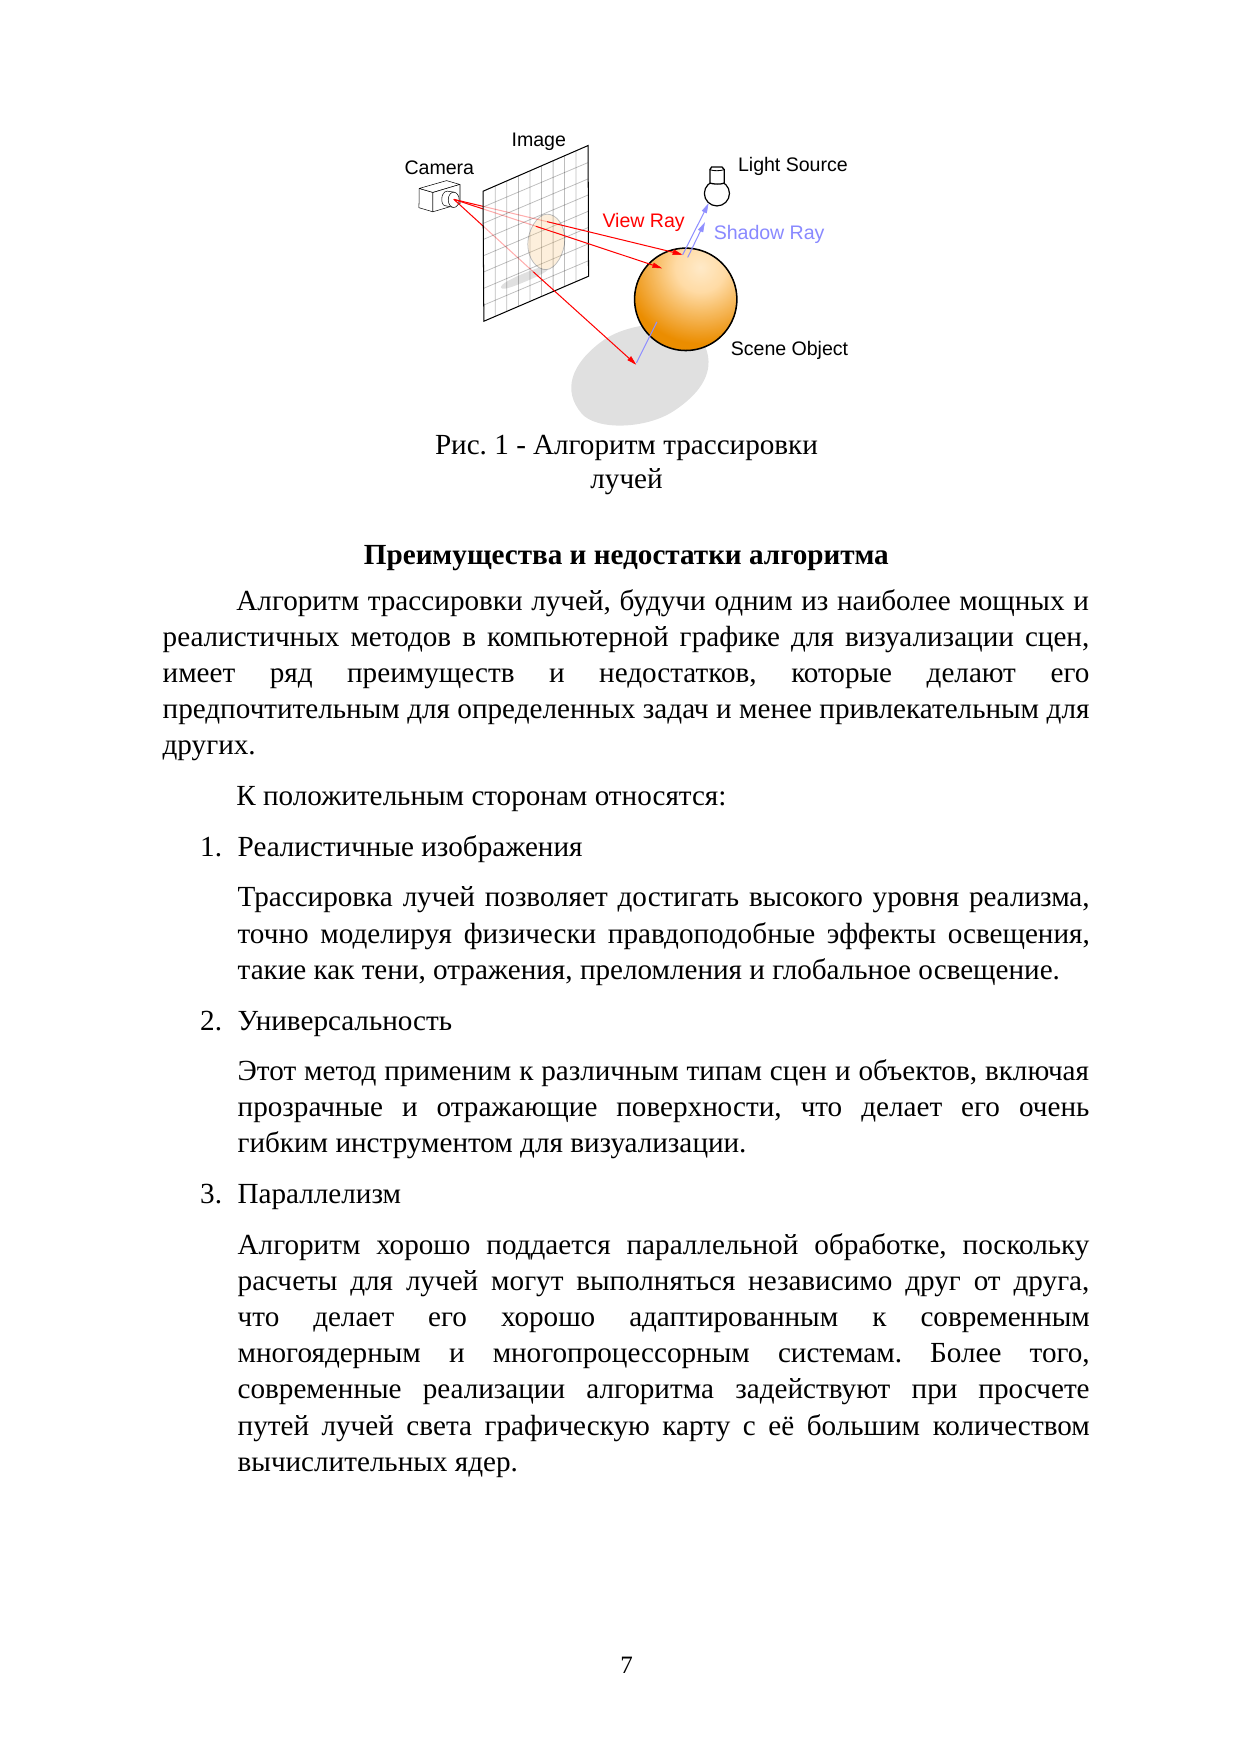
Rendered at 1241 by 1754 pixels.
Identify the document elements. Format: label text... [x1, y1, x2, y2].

text Рис. 1 - Алгоритм трассировки лучей [403, 131, 849, 494]
subtitle Преимущества и недостатки алгоритма [162, 537, 1090, 570]
list Параллелизм [200, 1176, 1090, 1210]
list Трассировка лучей позволяет достигать высокого уровня реализма, точно моделируя физически правдоподобные эффекты освещения, такие как тени, отражения, преломления и глобальное освещение. [200, 879, 1090, 985]
text К положительным сторонам относятся: [162, 778, 1090, 812]
list Универсальность [200, 1003, 1090, 1036]
list Алгоритм хорошо поддается параллельной обработке, поскольку расчеты для лучей могут выполняться независимо друг от друга, что делает его хорошо адаптированным к современным многоядерным и многопроцессорным системам. Более того, современные реализации алгоритма задействуют при просчете путей лучей света графическую карту с её большим количеством вычислительных ядер. [200, 1227, 1090, 1477]
list Этот метод применим к различным типам сцен и объектов, включая прозрачные и отражающие поверхности, что делает его очень гибким инструментом для визуализации. [200, 1053, 1090, 1159]
list Реалистичные изображения [200, 829, 1090, 862]
text Алгоритм трассировки лучей, будучи одним из наиболее мощных и реалистичных методов в компьютерной графике для визуализации сцен, имеет ряд преимуществ и недостатков, которые делают его предпочтительным для определенных задач и менее привлекательным для других. [162, 583, 1090, 761]
